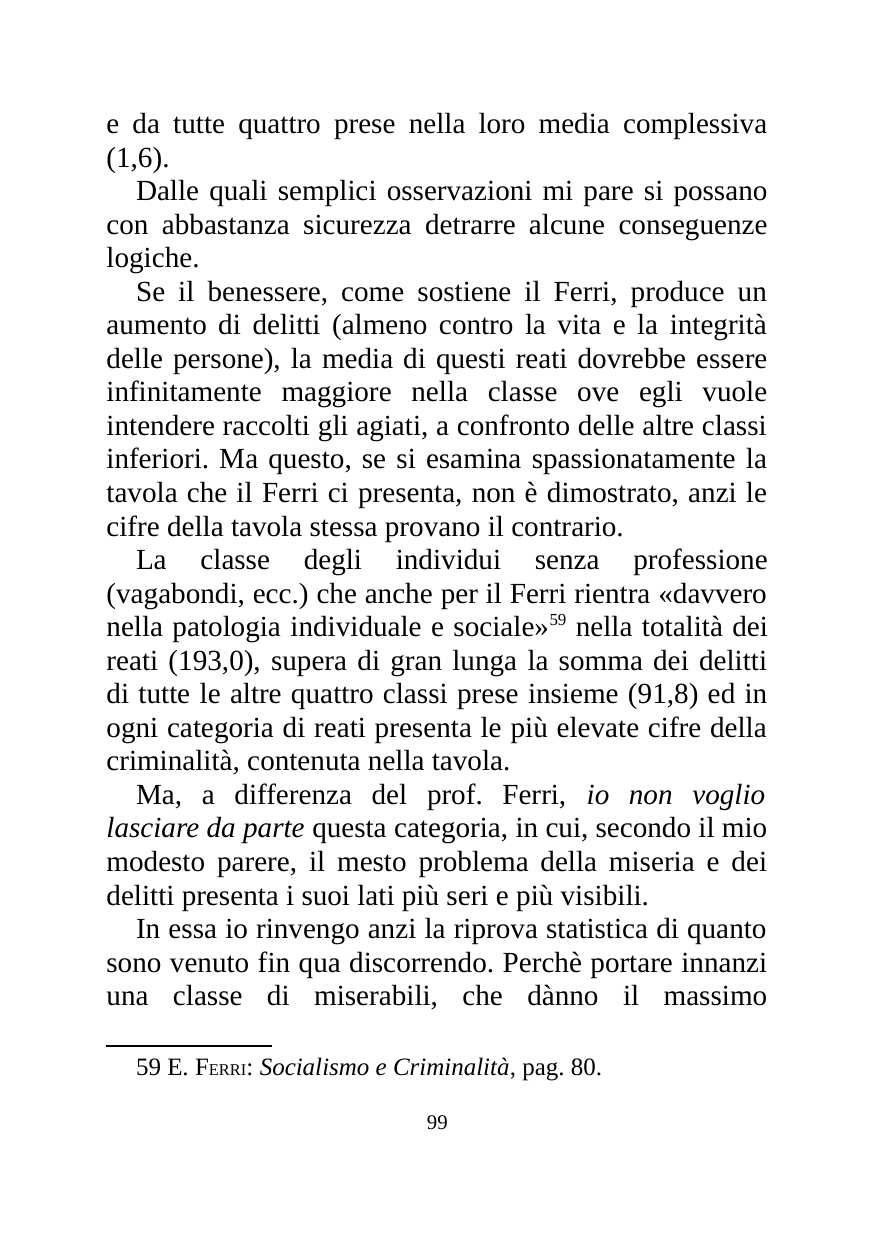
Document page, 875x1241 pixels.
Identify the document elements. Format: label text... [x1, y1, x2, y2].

text Se il benessere, come sostiene il Ferri, produce un aumento di delitti (almeno contro la vita e la integrità delle persone), la media di questi reati dovrebbe essere infinitamente maggiore nella classe ove egli vuole intendere raccolti gli agiati, a confronto delle altre classi inferiori. Ma questo, se si esamina spassionatamente la tavola che il Ferri ci presenta, non è dimostrato, anzi le cifre della tavola stessa provano il contrario. [106, 274, 768, 542]
text e da tutte quattro prese nella loro media complessiva (1,6). [106, 106, 768, 173]
text E. Ferri: Socialismo e Criminalità, pag. 80. [106, 1052, 768, 1080]
text Dalle quali semplici osservazioni mi pare si possano con abbastanza sicurezza detrarre alcune conseguenze logiche. [106, 173, 768, 274]
text In essa io rinvengo anzi la riprova statistica di quanto sono venuto fin qua discorrendo. Perchè portare innanzi una classe di miserabili, che dànno il massimo [106, 911, 768, 1012]
text La classe degli individui senza professione (vagabondi, ecc.) che anche per il Ferri rientra «davvero nella patologia individuale e sociale» nella totalità dei reati (193,0), supera di gran lunga la somma dei delitti di tutte le altre quattro classi prese insieme (91,8) ed in ogni categoria di reati presenta le più elevate cifre della criminalità, contenuta nella tavola. [106, 542, 768, 777]
text Ma, a differenza del prof. Ferri, io non voglio lasciare da parte questa categoria, in cui, secondo il mio modesto parere, il mesto problema della miseria e dei delitti presenta i suoi lati più seri e più visibili. [106, 777, 768, 911]
